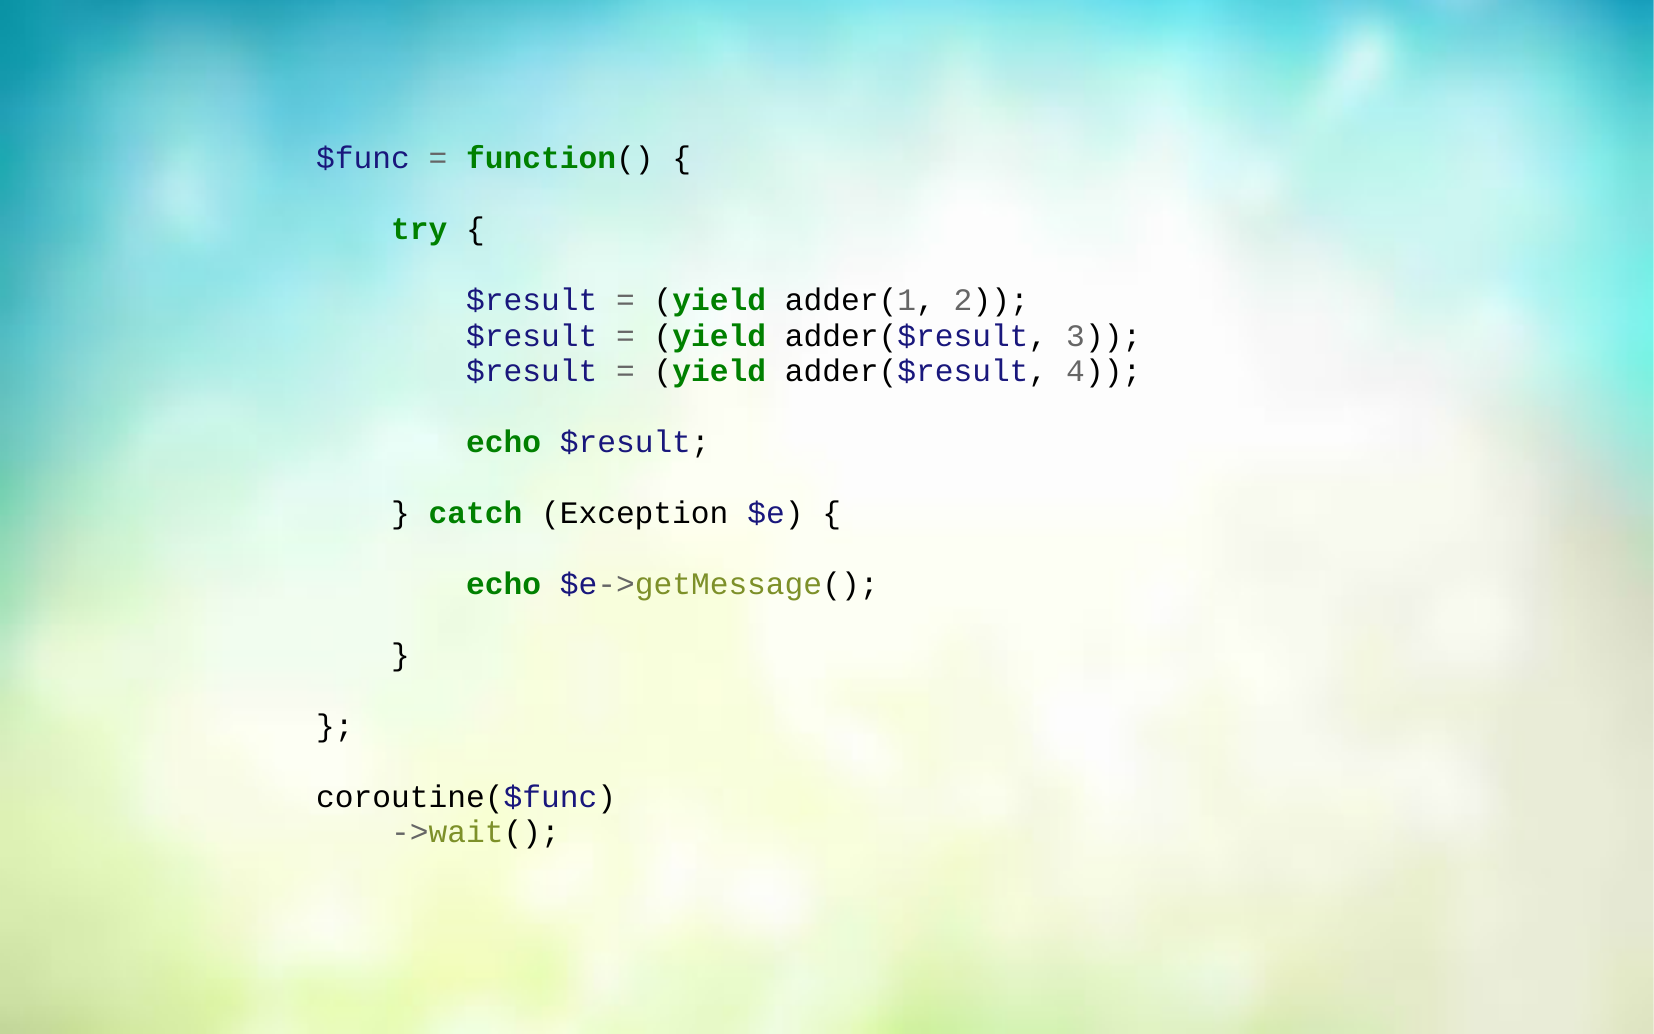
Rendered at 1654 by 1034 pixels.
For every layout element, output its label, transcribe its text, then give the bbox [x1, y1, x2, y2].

text_box $func = function() { try { $result = (yield adder(1, 2)); $result = (yield adder($result, 3)); $result = (yield adder($result, 4)); echo $result; } catch (Exception $e) { echo $e->getMessage(); } }; coroutine($func) ->wait(); [301, 135, 1353, 968]
picture [0, 0, 1654, 1034]
